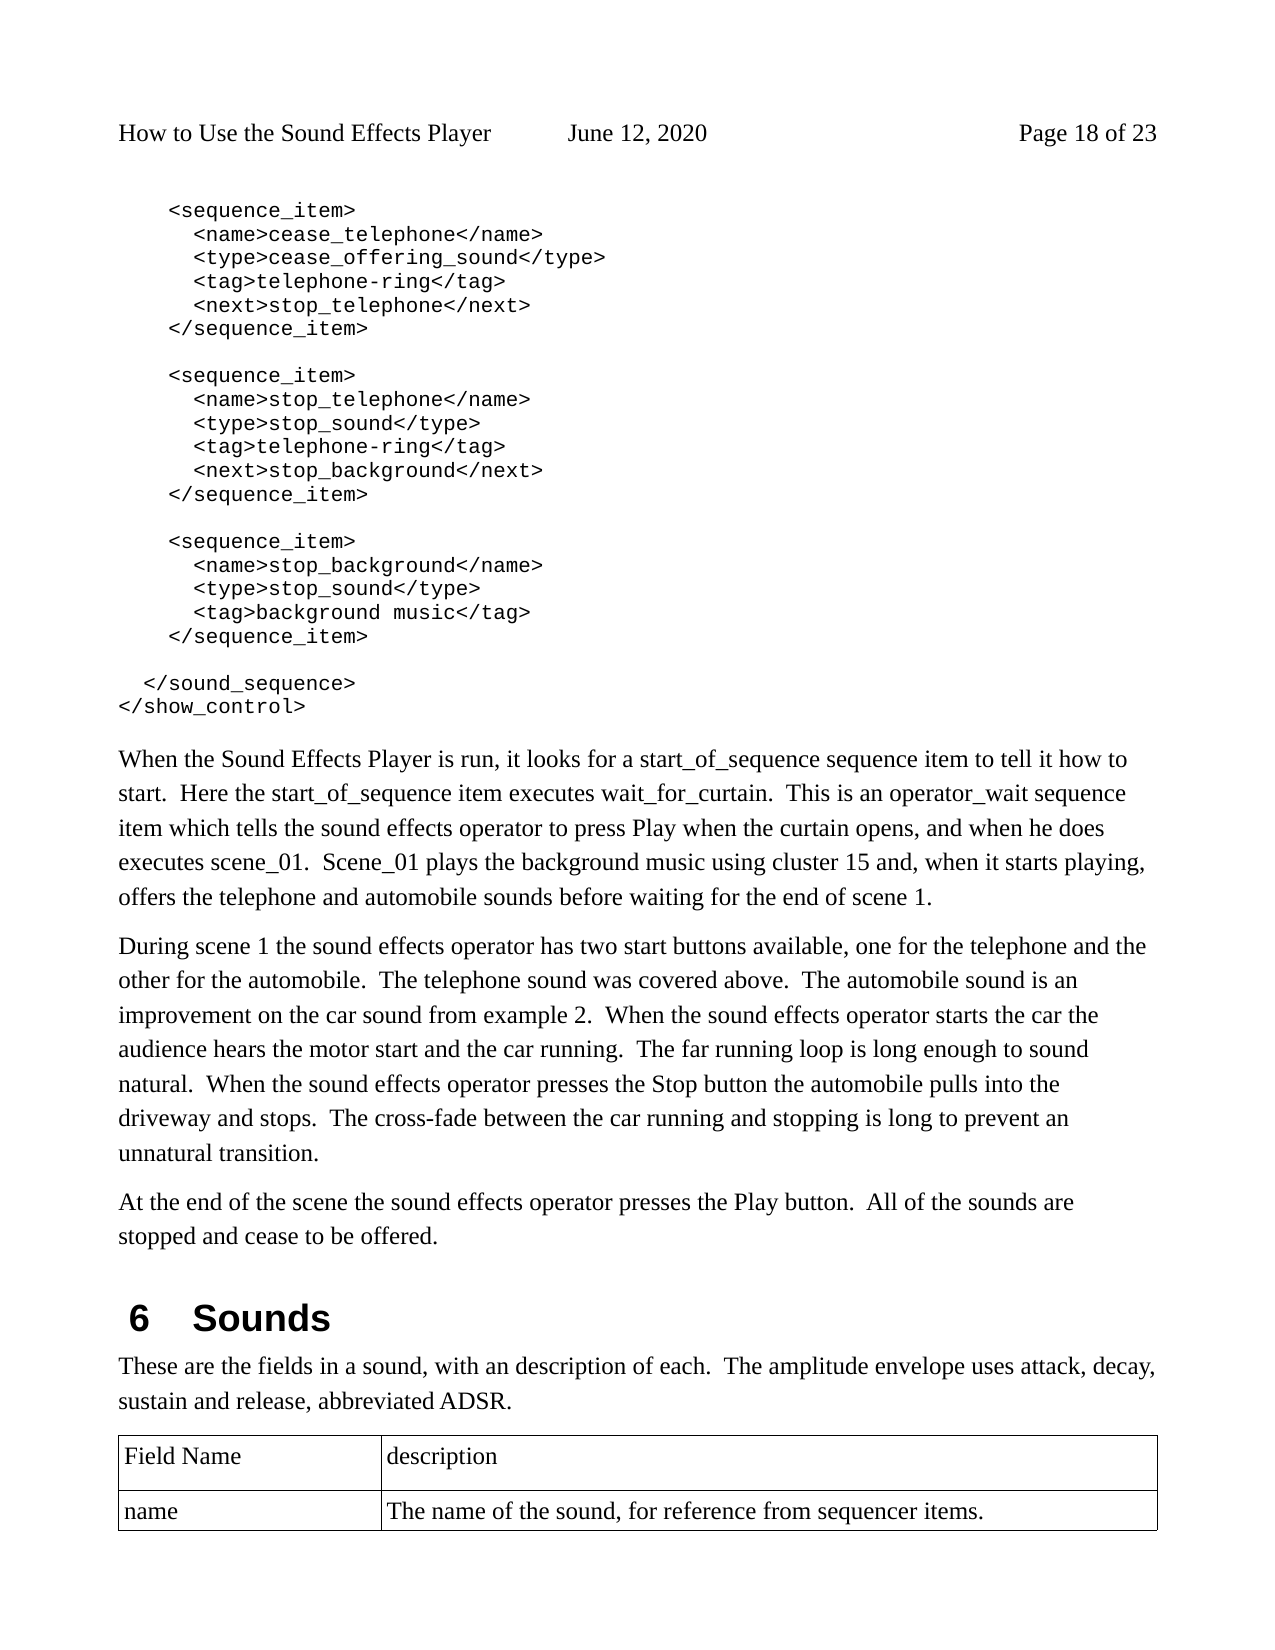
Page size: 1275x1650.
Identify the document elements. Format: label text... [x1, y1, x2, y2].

table_header Field Name [119, 1436, 381, 1490]
text <sequence_item> [118, 531, 1157, 555]
text </sequence_item> [118, 484, 1157, 507]
text During scene 1 the sound effects operator has two start buttons available, one for the telephone and the other for the automobile. The telephone sound was covered above. The automobile sound is an improvement on the car sound from example 2. When the sound effects operator starts the car the audience hears the motor start and the car running. The far running loop is long enough to sound natural. When the sound effects operator presses the Stop button the automobile pulls into the driveway and stops. The cross-fade between the car running and stopping is long to prevent an unnatural transition. [118, 931, 1157, 1166]
text <sequence_item> [118, 366, 1157, 389]
text <tag>telephone-ring</tag> [118, 436, 1157, 460]
table_header description [382, 1436, 1157, 1490]
text </sequence_item> [118, 626, 1157, 649]
text <tag>background music</tag> [118, 602, 1157, 626]
text <name>cease_telephone</name> [118, 224, 1157, 247]
table_cell The name of the sound, for reference from sequencer items. [382, 1491, 1157, 1530]
text </sound_sequence> [118, 673, 1157, 697]
text At the end of the scene the sound effects operator presses the Play button. All of the sounds are stopped and cease to be offered. [118, 1187, 1157, 1250]
text </sequence_item> [118, 318, 1157, 342]
text <next>stop_background</next> [118, 460, 1157, 484]
text <type>stop_sound</type> [118, 578, 1157, 602]
text <type>cease_offering_sound</type> [118, 247, 1157, 271]
text <next>stop_telephone</next> [118, 294, 1157, 318]
subtitle Sounds [118, 1295, 1157, 1339]
text <name>stop_telephone</name> [118, 389, 1157, 413]
text <tag>telephone-ring</tag> [118, 271, 1157, 294]
text </show_control> [118, 697, 1157, 720]
text When the Sound Effects Player is run, it looks for a start_of_sequence sequence item to tell it how to start. Here the start_of_sequence item executes wait_for_curtain. This is an operator_wait sequence item which tells the sound effects operator to press Play when the curtain opens, and when he does executes scene_01. Scene_01 plays the background music using cluster 15 and, when it starts playing, offers the telephone and automobile sounds before waiting for the end of scene 1. [118, 744, 1157, 911]
text These are the fields in a sound, with an description of each. The amplitude envelope uses attack, decay, sustain and release, abbreviated ADSR. [118, 1351, 1157, 1415]
table_cell name [119, 1491, 381, 1530]
text <type>stop_sound</type> [118, 413, 1157, 436]
text <name>stop_background</name> [118, 555, 1157, 578]
text <sequence_item> [118, 200, 1157, 224]
